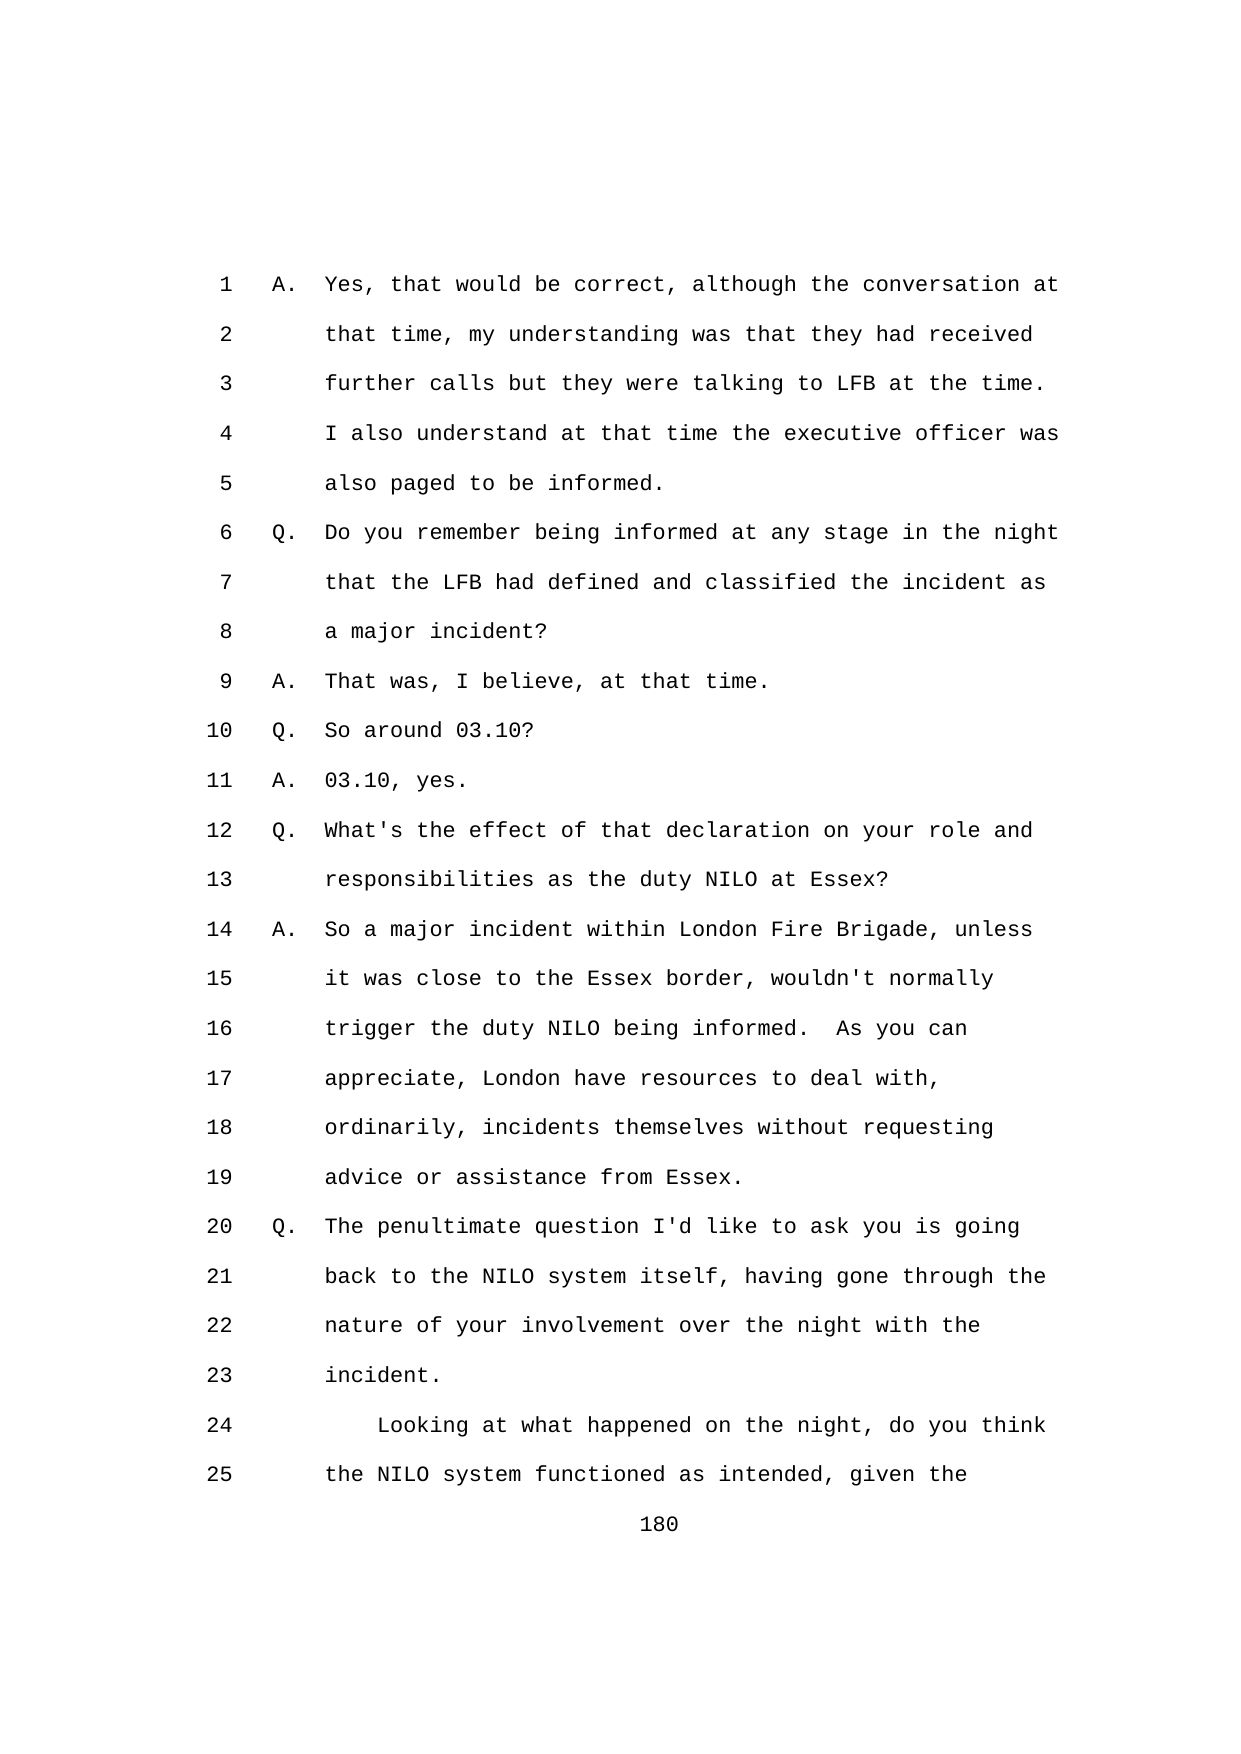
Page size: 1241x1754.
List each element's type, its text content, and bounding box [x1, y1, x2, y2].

text 18 ordinarily, incidents themselves without requesting [75, 1116, 1165, 1141]
text 17 appreciate, London have resources to deal with, [75, 1067, 1165, 1091]
text 19 advice or assistance from Essex. [75, 1166, 1165, 1191]
text 13 responsibilities as the duty NILO at Essex? [75, 868, 1165, 893]
text 12 Q. What's the effect of that declaration on your role and [75, 819, 1165, 843]
text 3 further calls but they were talking to LFB at the time. [75, 372, 1165, 397]
text 9 A. That was, I believe, at that time. [75, 670, 1165, 695]
text 24 Looking at what happened on the night, do you think [75, 1414, 1165, 1438]
text 2 that time, my understanding was that they had received [75, 323, 1165, 348]
text 25 the NILO system functioned as intended, given the [75, 1463, 1165, 1488]
text 7 that the LFB had defined and classified the incident as [75, 571, 1165, 596]
text 23 incident. [75, 1364, 1165, 1389]
text 5 also paged to be informed. [75, 472, 1165, 496]
text 15 it was close to the Essex border, wouldn't normally [75, 967, 1165, 992]
text 6 Q. Do you remember being informed at any stage in the night [75, 521, 1165, 546]
text 180 [75, 1513, 1165, 1538]
text 14 A. So a major incident within London Fire Brigade, unless [75, 918, 1165, 943]
text 8 a major incident? [75, 620, 1165, 645]
text 16 trigger the duty NILO being informed. As you can [75, 1017, 1165, 1042]
text 4 I also understand at that time the executive officer was [75, 422, 1165, 447]
text 10 Q. So around 03.10? [75, 719, 1165, 744]
text 1 A. Yes, that would be correct, although the conversation at [75, 273, 1165, 298]
text 20 Q. The penultimate question I'd like to ask you is going [75, 1215, 1165, 1240]
text 22 nature of your involvement over the night with the [75, 1314, 1165, 1339]
text 11 A. 03.10, yes. [75, 769, 1165, 794]
text 21 back to the NILO system itself, having gone through the [75, 1265, 1165, 1290]
